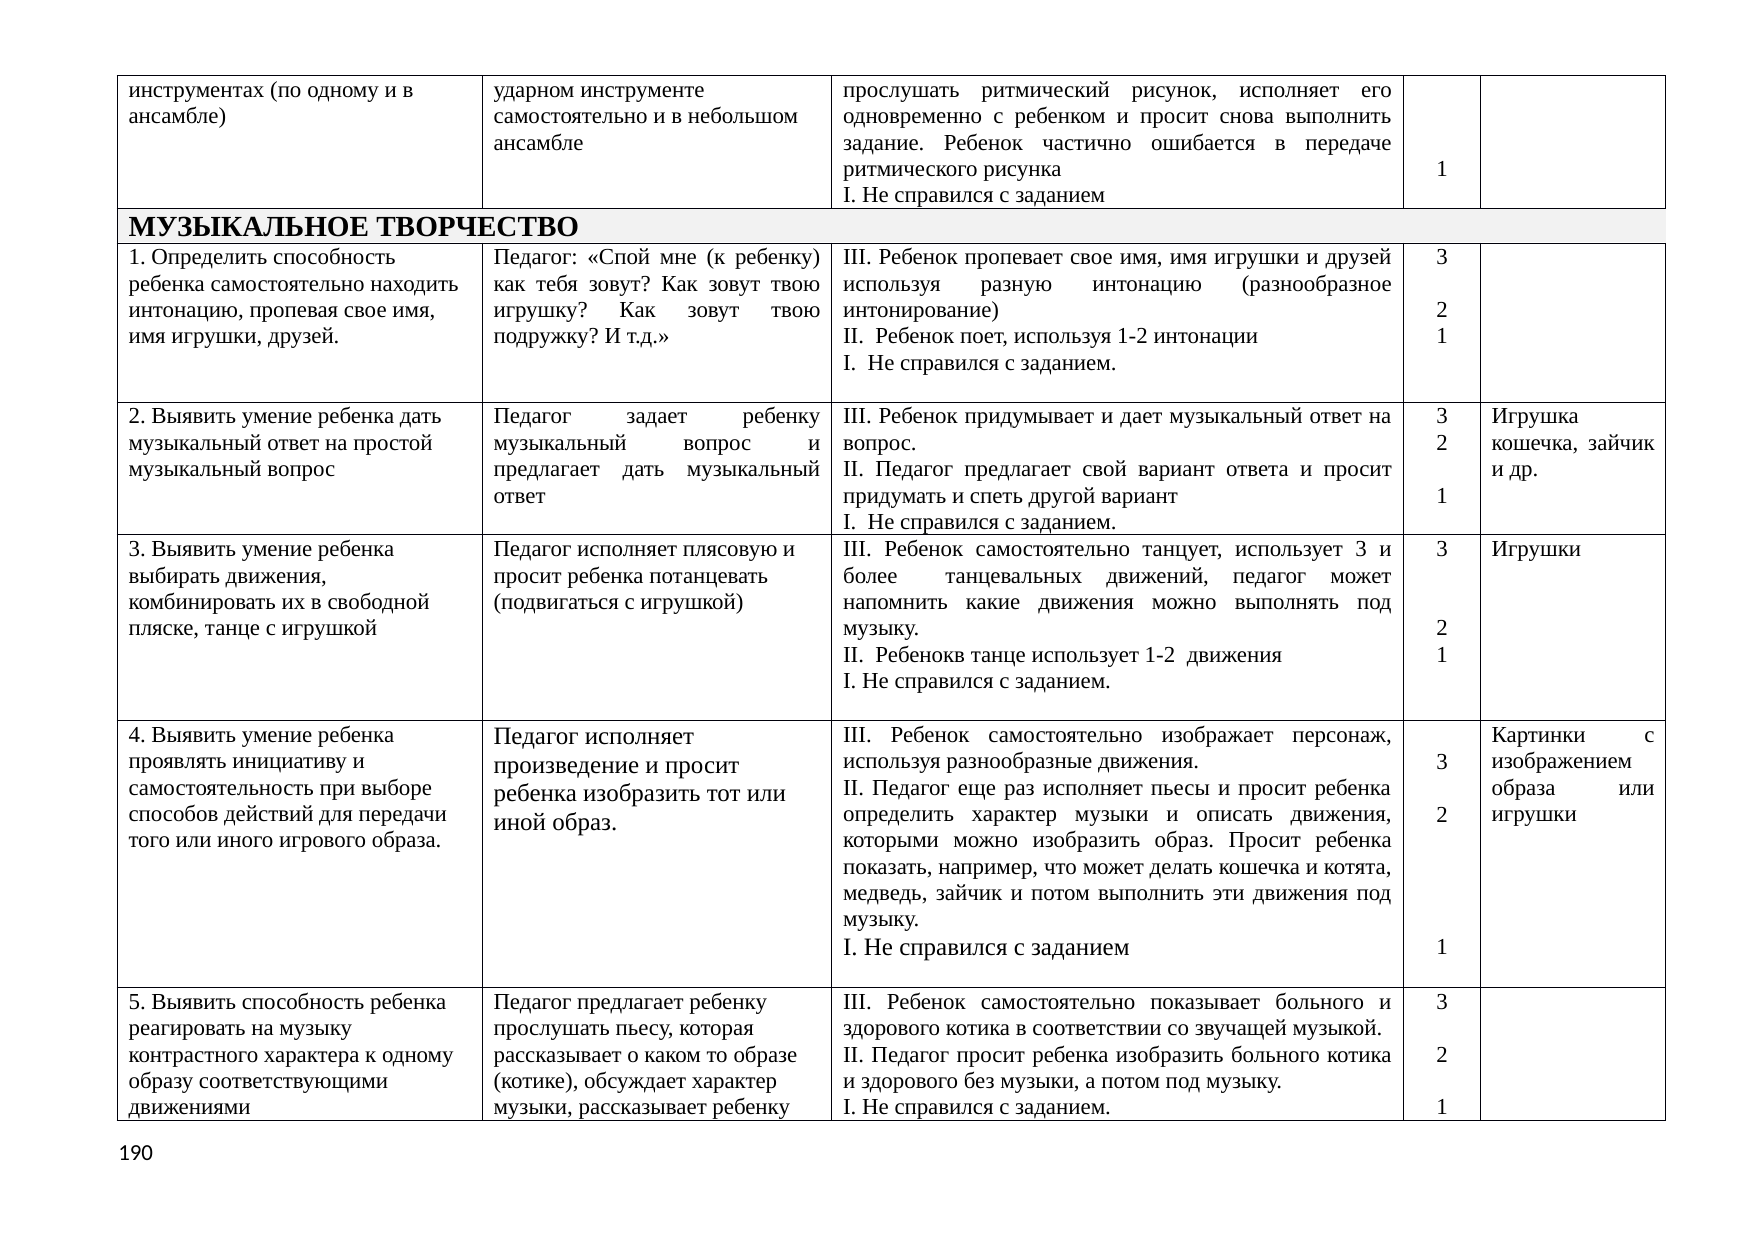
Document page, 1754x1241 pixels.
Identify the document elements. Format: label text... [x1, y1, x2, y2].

table_cell Картинки с изображением образа или игрушки [1481, 721, 1665, 987]
table_cell 3 2 1 [1404, 244, 1480, 402]
table_cell МУЗЫКАЛЬНОЕ ТВОРЧЕСТВО [118, 209, 1666, 242]
table_cell Педагог предлагает ребенку прослушать пьесу, которая рассказывает о каком то образе (котике), обсуждает характер музыки, рассказывает ребенку [483, 988, 831, 1120]
table_cell 3 2 1 [1404, 721, 1480, 987]
table_cell Педагог исполняет плясовую и просит ребенка потанцевать (подвигаться с игрушкой) [483, 535, 831, 720]
table_cell Педагог исполняет произведение и просит ребенка изобразить тот или иной образ. [483, 721, 831, 987]
table_cell инструментах (по одному и в ансамбле) [118, 76, 482, 208]
table_cell III. Ребенок придумывает и дает музыкальный ответ на вопрос. II. Педагог предлагает свой вариант ответа и просит придумать и спеть другой вариант I. Не справился с заданием. [832, 403, 1403, 534]
table_cell 3. Выявить умение ребенка выбирать движения, комбинировать их в свободной пляске, танце с игрушкой [118, 535, 482, 720]
table_cell ударном инструменте самостоятельно и в небольшом ансамбле [483, 76, 831, 208]
table_cell Педагог задает ребенку музыкальный вопрос и предлагает дать музыкальный ответ [483, 403, 831, 534]
table_cell 3 2 1 [1404, 403, 1480, 534]
table_cell III. Ребенок пропевает свое имя, имя игрушки и друзей используя разную интонацию (разнообразное интонирование) II. Ребенок поет, используя 1-2 интонации I. Не справился с заданием. [832, 244, 1403, 402]
table_cell прослушать ритмический рисунок, исполняет его одновременно с ребенком и просит снова выполнить задание. Ребенок частично ошибается в передаче ритмического рисунка I. Не справился с заданием [832, 76, 1403, 208]
table_cell 3 2 1 [1404, 988, 1480, 1120]
table_cell [1481, 988, 1665, 1120]
table_cell III. Ребенок самостоятельно танцует, использует 3 и более танцевальных движений, педагог может напомнить какие движения можно выполнять под музыку. II. Ребенокв танце использует 1-2 движения I. Не справился с заданием. [832, 535, 1403, 720]
table_cell [1481, 76, 1665, 208]
table_cell 4. Выявить умение ребенка проявлять инициативу и самостоятельность при выборе способов действий для передачи того или иного игрового образа. [118, 721, 482, 987]
table_cell III. Ребенок самостоятельно изображает персонаж, используя разнообразные движения. II. Педагог еще раз исполняет пьесы и просит ребенка определить характер музыки и описать движения, которыми можно изобразить образ. Просит ребенка показать, например, что может делать кошечка и котята, медведь, зайчик и потом выполнить эти движения под музыку. I. Не справился с заданием [832, 721, 1403, 987]
table_cell Игрушка кошечка, зайчик и др. [1481, 403, 1665, 534]
table_cell [1481, 244, 1665, 402]
table_cell Игрушки [1481, 535, 1665, 720]
table_cell Педагог: «Спой мне (к ребенку) как тебя зовут? Как зовут твою игрушку? Как зовут твою подружку? И т.д.» [483, 244, 831, 402]
table_cell III. Ребенок самостоятельно показывает больного и здорового котика в соответствии со звучащей музыкой. II. Педагог просит ребенка изобразить больного котика и здорового без музыки, а потом под музыку. I. Не справился с заданием. [832, 988, 1403, 1120]
table_cell 2. Выявить умение ребенка дать музыкальный ответ на простой музыкальный вопрос [118, 403, 482, 534]
table_cell 1. Определить способность ребенка самостоятельно находить интонацию, пропевая свое имя, имя игрушки, друзей. [118, 244, 482, 402]
table_cell 5. Выявить способность ребенка реагировать на музыку контрастного характера к одному образу соответствующими движениями [118, 988, 482, 1120]
table_cell 1 [1404, 76, 1480, 208]
table_cell 3 2 1 [1404, 535, 1480, 720]
